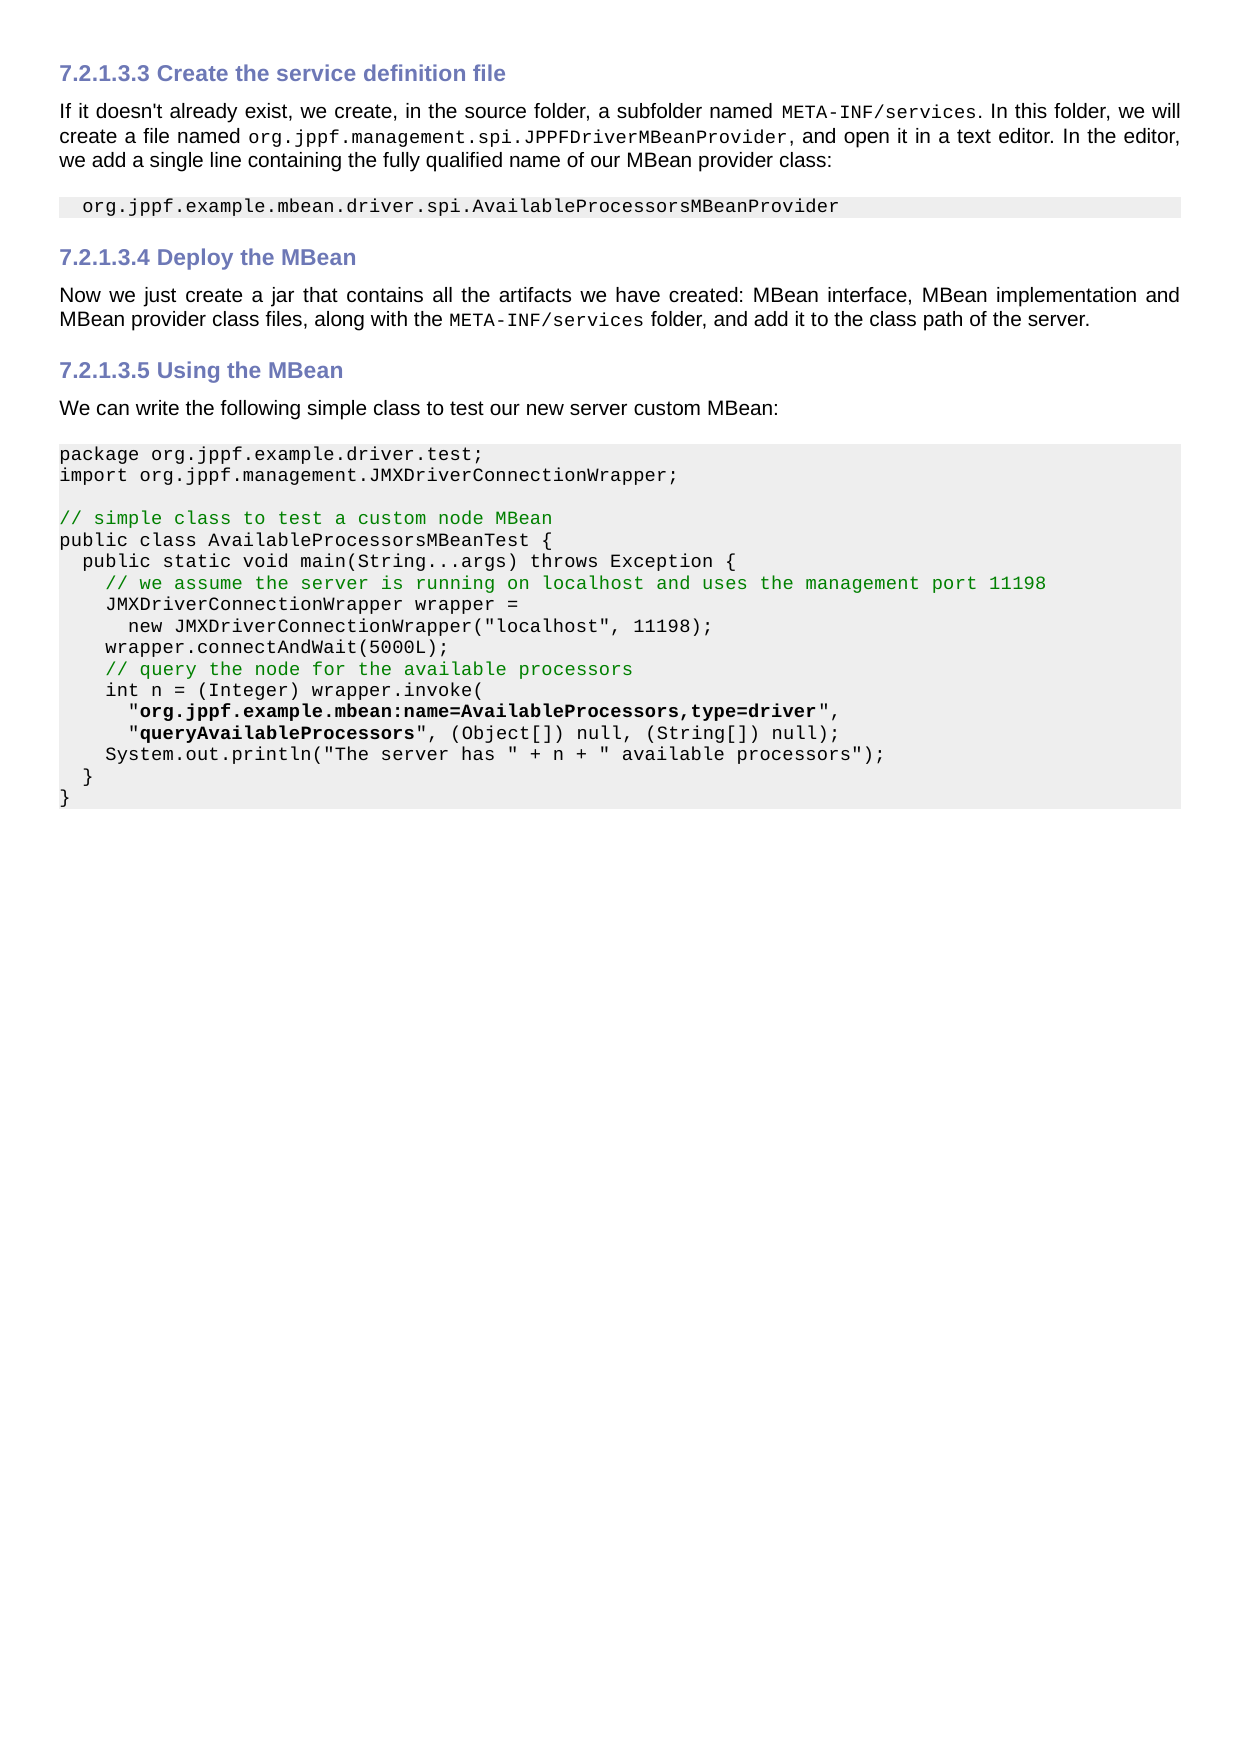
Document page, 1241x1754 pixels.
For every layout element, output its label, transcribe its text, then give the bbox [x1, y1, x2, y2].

subtitle Deploy the MBean [59, 243, 1181, 270]
text int n = (Integer) wrapper.invoke( [59, 680, 1181, 702]
text We can write the following simple class to test our new server custom MBean: [59, 396, 1181, 420]
text org.jppf.example.mbean.driver.spi.AvailableProcessorsMBeanProvider [59, 197, 1181, 218]
text // we assume the server is running on localhost and uses the management port 11198 [59, 573, 1181, 594]
text public class AvailableProcessorsMBeanTest { [59, 530, 1181, 552]
text public static void main(String...args) throws Exception { [59, 552, 1181, 573]
text JMXDriverConnectionWrapper wrapper = [59, 594, 1181, 616]
text "queryAvailableProcessors", (Object[]) null, (String[]) null); [59, 723, 1181, 745]
text Now we just create a jar that contains all the artifacts we have created: MBean interface, MBean implementation and MBean provider class files, along with the META-INF/services folder, and add it to the class path of the server. [59, 283, 1181, 332]
text new JMXDriverConnectionWrapper("localhost", 11198); [59, 616, 1181, 637]
text "org.jppf.example.mbean:name=AvailableProcessors,type=driver", [59, 702, 1181, 723]
text If it doesn't already exist, we create, in the source folder, a subfolder named META-INF/services. In this folder, we will create a file named org.jppf.management.spi.JPPFDriverMBeanProvider, and open it in a text editor. In the editor, we add a single line containing the fully qualified name of our MBean provider class: [59, 99, 1181, 172]
text package org.jppf.example.driver.test; [59, 444, 1181, 466]
text // query the node for the available processors [59, 659, 1181, 680]
subtitle Using the MBean [59, 357, 1181, 384]
subtitle Create the service definition file [59, 59, 1181, 86]
text } [59, 766, 1181, 788]
text import org.jppf.management.JMXDriverConnectionWrapper; [59, 466, 1181, 487]
text System.out.println("The server has " + n + " available processors"); [59, 745, 1181, 766]
text wrapper.connectAndWait(5000L); [59, 637, 1181, 659]
text // simple class to test a custom node MBean [59, 509, 1181, 530]
text } [59, 788, 1181, 809]
